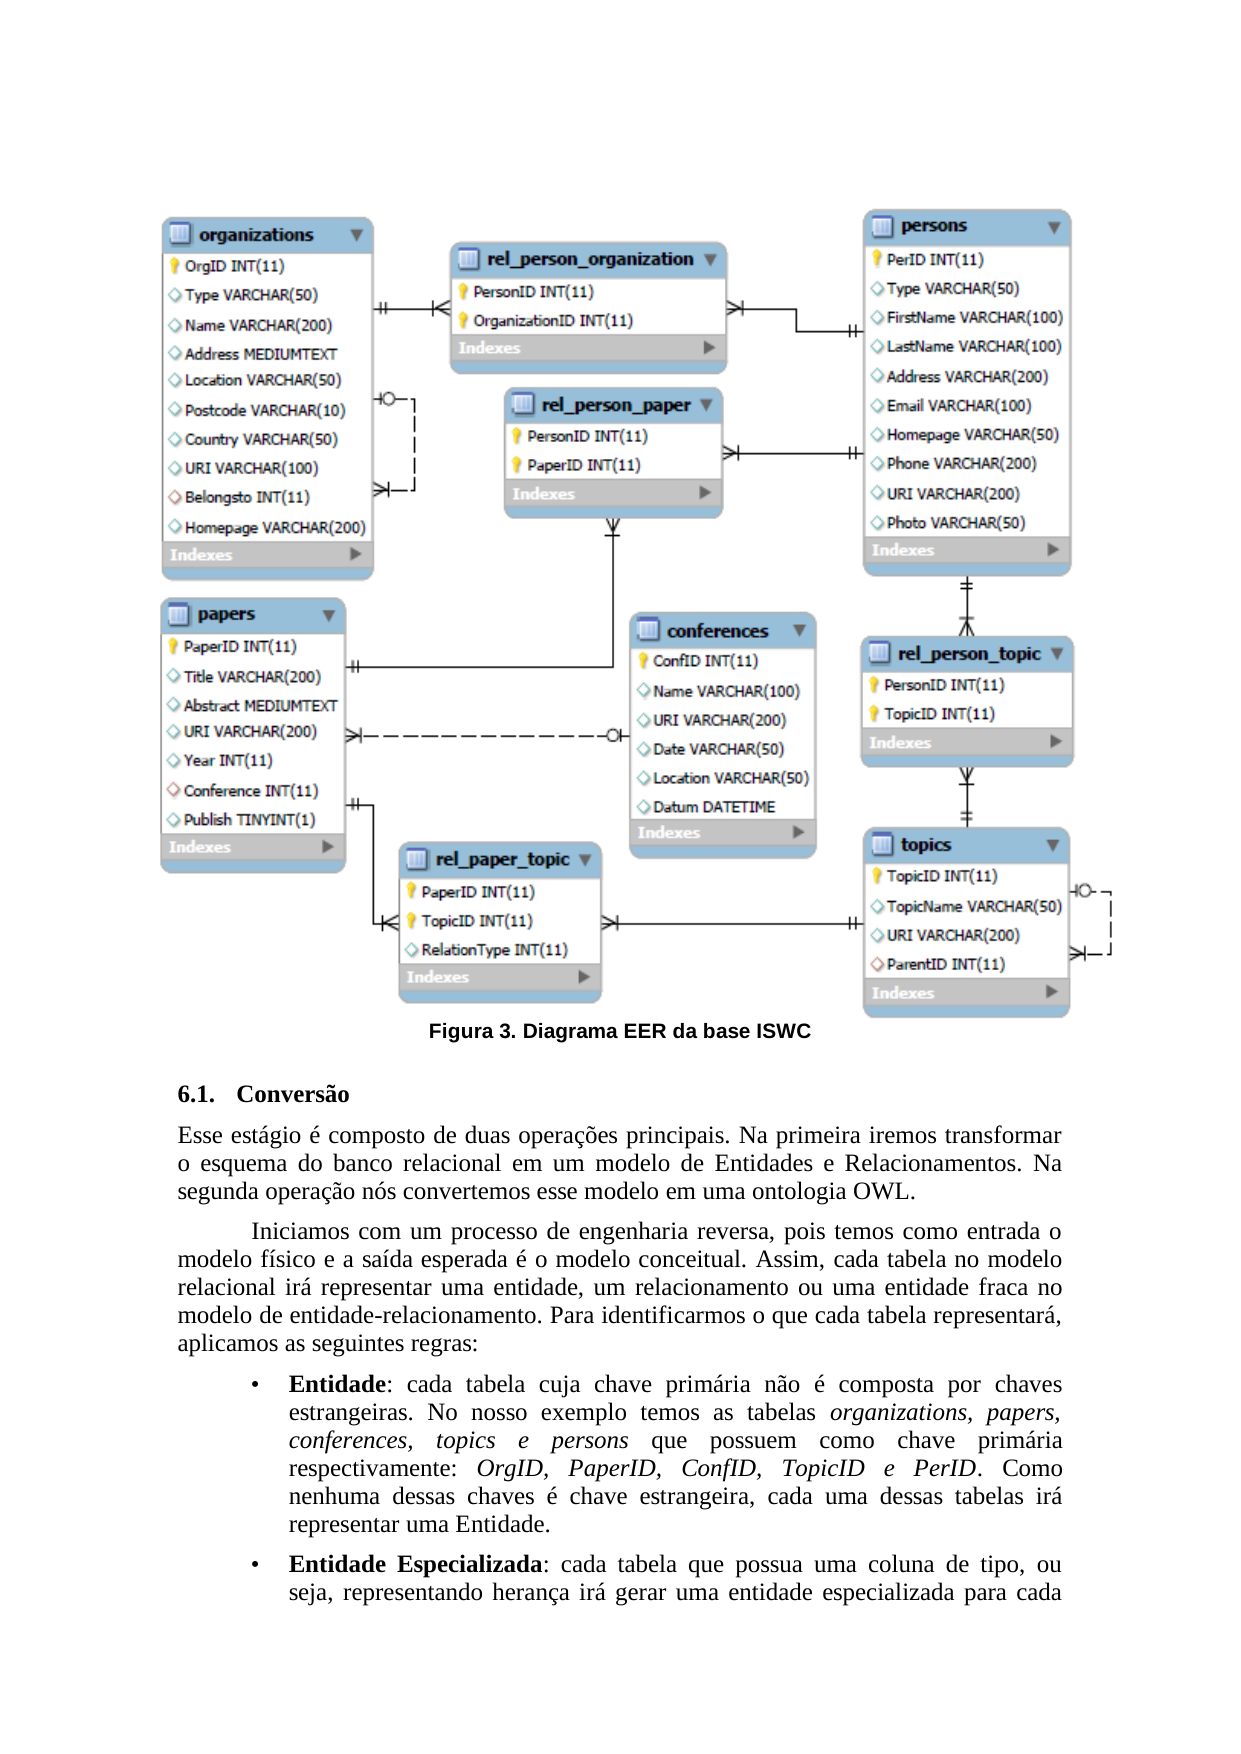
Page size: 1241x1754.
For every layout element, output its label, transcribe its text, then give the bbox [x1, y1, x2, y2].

title Conversão [177, 1080, 1063, 1108]
text Iniciamos com um processo de engenharia reversa, pois temos como entrada o modelo físico e a saída esperada é o modelo conceitual. Assim, cada tabela no modelo relacional irá representar uma entidade, um relacionamento ou uma entidade fraca no modelo de entidade-relacionamento. Para identificarmos o que cada tabela representará, aplicamos as seguintes regras: [177, 1217, 1063, 1357]
text Esse estágio é composto de duas operações principais. Na primeira iremos transformar o esquema do banco relacional em um modelo de Entidades e Relacionamentos. Na segunda operação nós convertemos esse modelo em uma ontologia OWL. [177, 1121, 1063, 1204]
list Entidade Especializada: cada tabela que possua uma coluna de tipo, ou seja, representando herança irá gerar uma entidade especializada para cada [251, 1550, 1063, 1606]
list Entidade: cada tabela cuja chave primária não é composta por chaves estrangeiras. No nosso exemplo temos as tabelas organizations, papers, conferences, topics e persons que possuem como chave primária respectivamente: OrgID, PaperID, ConfID, TopicID e PerID. Como nenhuma dessas chaves é chave estrangeira, cada uma dessas tabelas irá representar uma Entidade. [251, 1369, 1063, 1538]
text Figura 3. Diagrama EER da base ISWC [224, 1020, 1016, 1043]
